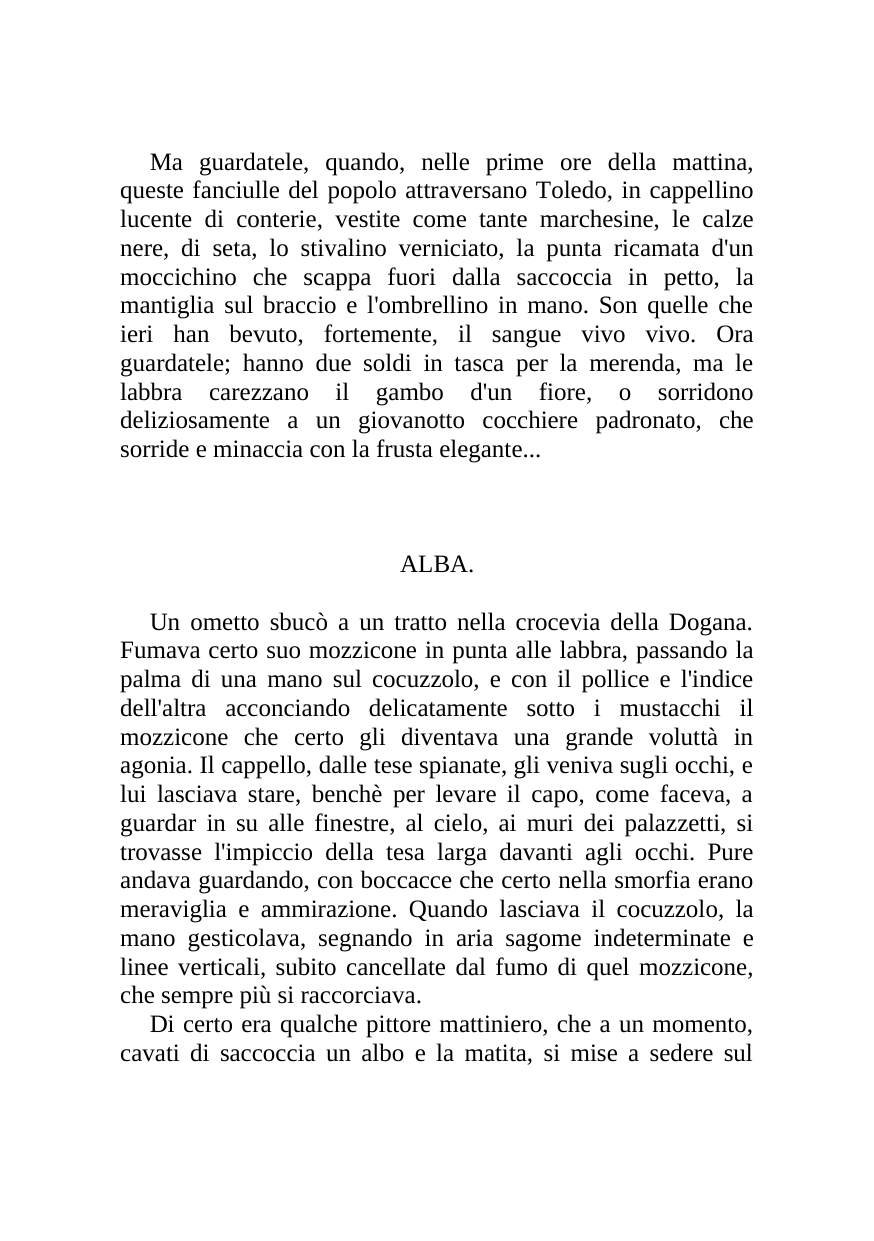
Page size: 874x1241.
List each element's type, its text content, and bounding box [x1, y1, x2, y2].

text ALBA. [120, 549, 754, 578]
text Un ometto sbucò a un tratto nella crocevia della Dogana. Fumava certo suo mozzicone in punta alle labbra, passando la palma di una mano sul cocuzzolo, e con il pollice e l'indice dell'altra acconciando delicatamente sotto i mustacchi il mozzicone che certo gli diventava una grande voluttà in agonia. Il cappello, dalle tese spianate, gli veniva sugli occhi, e lui lasciava stare, benchè per levare il capo, come faceva, a guardar in su alle finestre, al cielo, ai muri dei palazzetti, si trovasse l'impiccio della tesa larga davanti agli occhi. Pure andava guardando, con boccacce che certo nella smorfia erano meraviglia e ammirazione. Quando lasciava il cocuzzolo, la mano gesticolava, segnando in aria sagome indeterminate e linee verticali, subito cancellate dal fumo di quel mozzicone, che sempre più si raccorciava. [120, 607, 754, 1009]
text Di certo era qualche pittore mattiniero, che a un momento, cavati di saccoccia un albo e la matita, si mise a sedere sul [120, 1009, 754, 1067]
text Ma guardatele, quando, nelle prime ore della mattina, queste fanciulle del popolo attraversano Toledo, in cappellino lucente di conterie, vestite come tante marchesine, le calze nere, di seta, lo stivalino verniciato, la punta ricamata d'un moccichino che scappa fuori dalla saccoccia in petto, la mantiglia sul braccio e l'ombrellino in mano. Son quelle che ieri han bevuto, fortemente, il sangue vivo vivo. Ora guardatele; hanno due soldi in tasca per la merenda, ma le labbra carezzano il gambo d'un fiore, o sorridono deliziosamente a un giovanotto cocchiere padronato, che sorride e minaccia con la frusta elegante... [120, 147, 754, 463]
